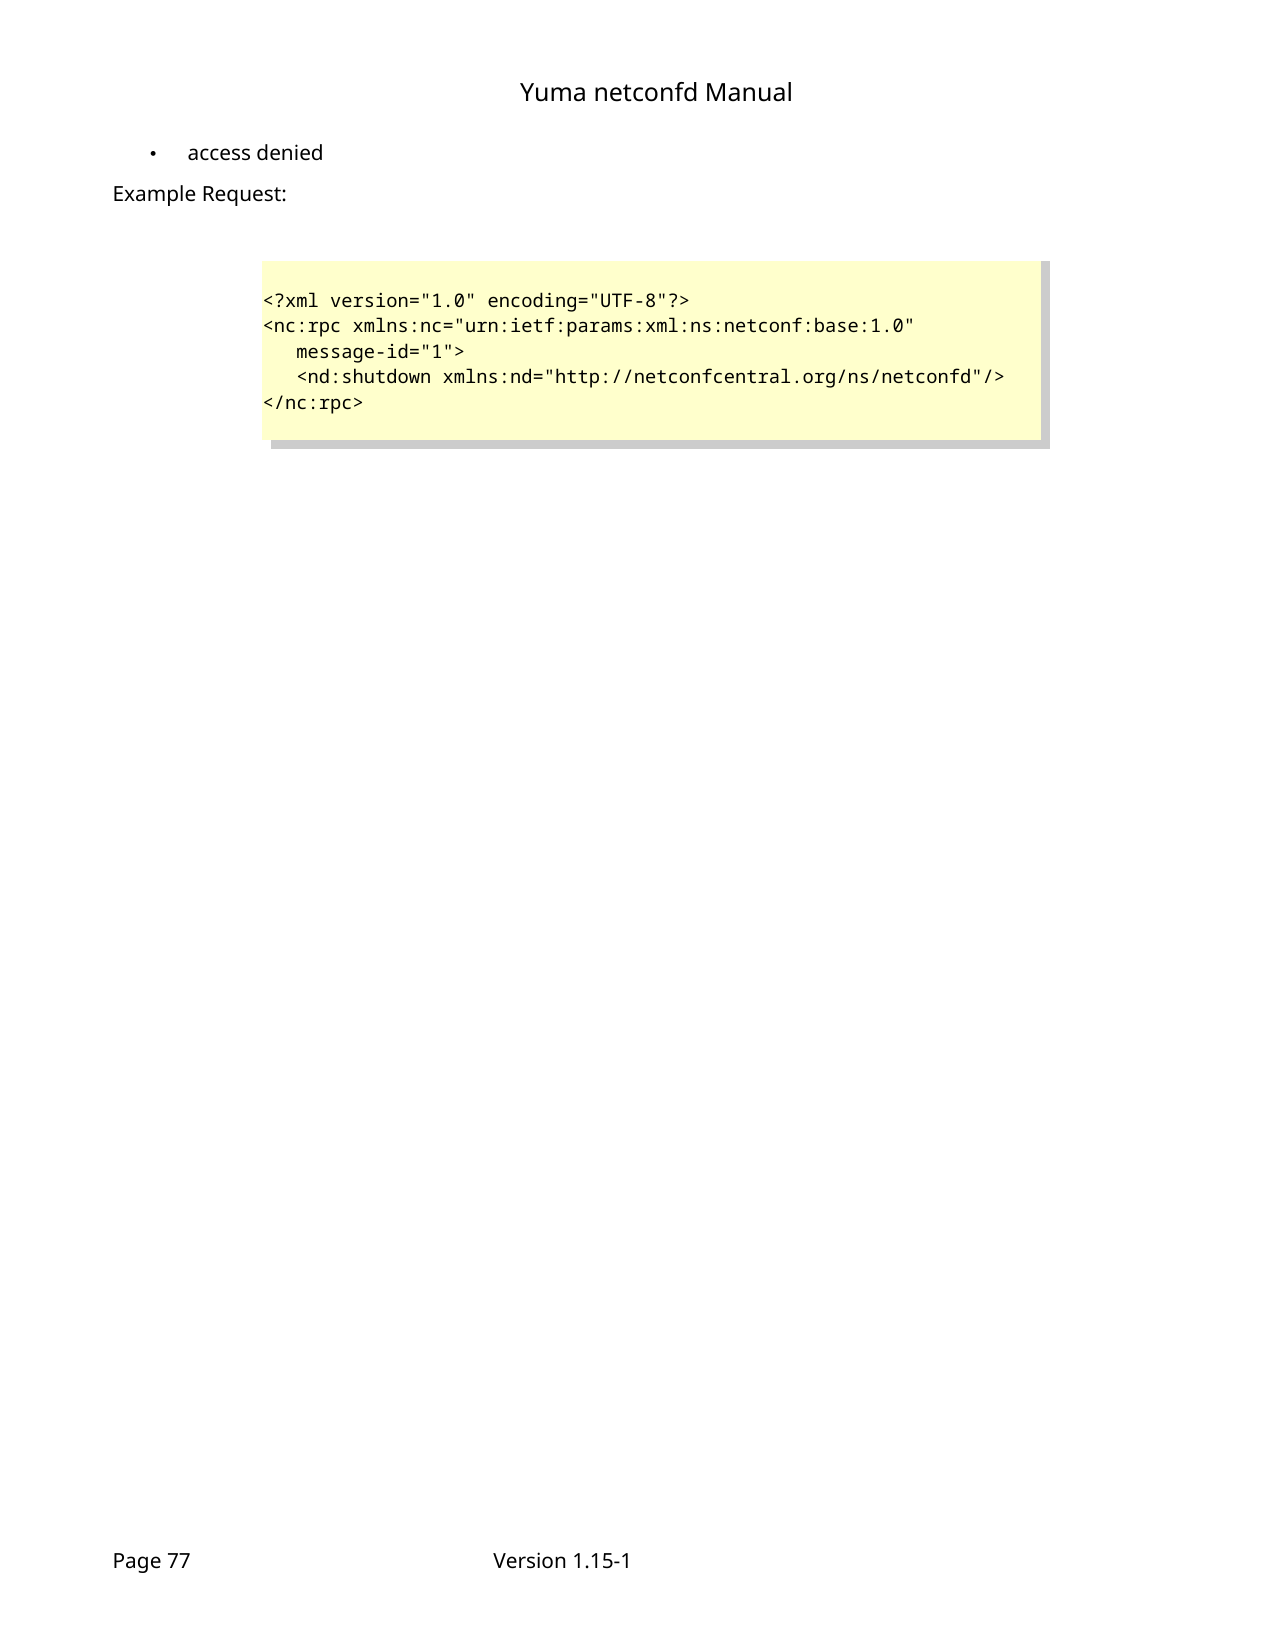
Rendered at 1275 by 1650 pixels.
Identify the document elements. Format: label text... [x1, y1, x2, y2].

text <?xml version="1.0" encoding="UTF-8"?> [262, 287, 1041, 312]
list access denied [150, 138, 1200, 167]
text Example Request: [112, 179, 1200, 208]
text <nc:rpc xmlns:nc="urn:ietf:params:xml:ns:netconf:base:1.0" [262, 312, 1041, 338]
text </nc:rpc> [262, 389, 1041, 414]
text <nd:shutdown xmlns:nd="http://netconfcentral.org/ns/netconfd"/> [262, 363, 1041, 389]
text message-id="1"> [262, 338, 1041, 363]
